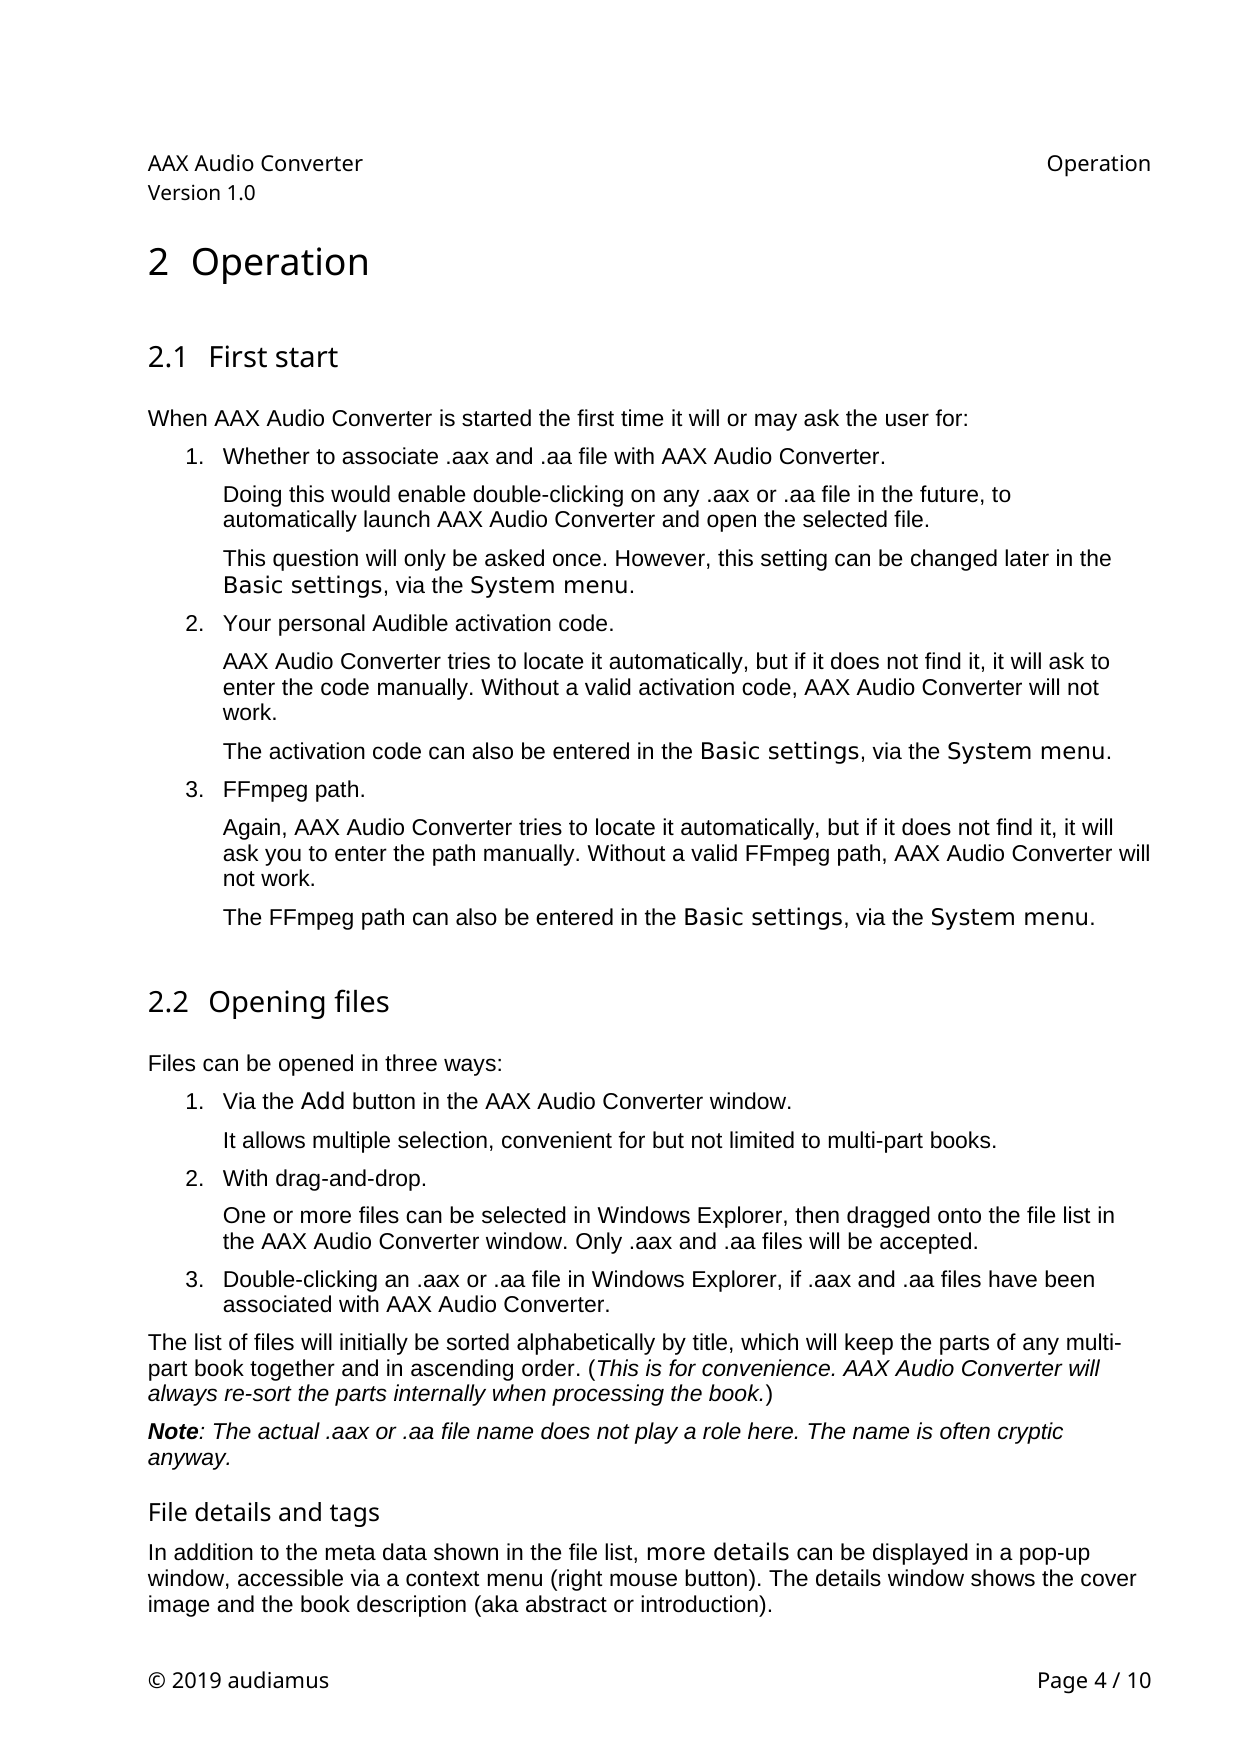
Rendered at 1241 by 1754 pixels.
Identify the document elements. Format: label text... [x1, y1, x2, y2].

text The list of files will initially be sorted alphabetically by title, which will keep the parts of any multi-part book together and in ascending order. (This is for convenience. AAX Audio Converter will always re-sort the parts internally when processing the book.) [148, 1330, 1152, 1407]
subtitle Opening files [148, 981, 1152, 1021]
subtitle File details and tags [148, 1495, 1152, 1529]
list The activation code can also be entered in the Basic settings, via the System menu. [185, 738, 1152, 765]
subtitle First start [148, 337, 1152, 376]
list AAX Audio Converter tries to locate it automatically, but if it does not find it, it will ask to enter the code manually. Without a valid activation code, AAX Audio Converter will not work. [185, 649, 1152, 726]
text Files can be opened in three ways: [148, 1050, 1152, 1076]
text Note: The actual .aax or .aa file name does not play a role here. The name is often cryptic anyway. [148, 1419, 1152, 1470]
list With drag-and-drop. [185, 1165, 1152, 1191]
text When AAX Audio Converter is started the first time it will or may ask the user for: [148, 406, 1152, 431]
list It allows multiple selection, convenient for but not limited to multi-part books. [185, 1127, 1152, 1153]
list Via the Add button in the AAX Audio Converter window. [185, 1088, 1152, 1115]
list Double-clicking an .aax or .aa file in Windows Explorer, if .aax and .aa files have been associated with AAX Audio Converter. [185, 1267, 1152, 1318]
text In addition to the meta data shown in the file list, more details can be displayed in a pop-up window, accessible via a context menu (right mouse button). The details window shows the cover image and the book description (aka abstract or introduction). [148, 1539, 1152, 1617]
list This question will only be asked once. However, this setting can be changed later in the Basic settings, via the System menu. [185, 545, 1152, 599]
list Whether to associate .aax and .aa file with AAX Audio Converter. [185, 444, 1152, 469]
list FFmpeg path. [185, 777, 1152, 803]
subtitle Operation [148, 235, 1152, 286]
list Doing this would enable double-clicking on any .aax or .aa file in the future, to automatically launch AAX Audio Converter and open the selected file. [185, 482, 1152, 533]
list One or more files can be selected in Windows Explorer, then dragged onto the file list in the AAX Audio Converter window. Only .aax and .aa files will be accepted. [185, 1203, 1152, 1254]
list Your personal Audible activation code. [185, 611, 1152, 637]
list Again, AAX Audio Converter tries to locate it automatically, but if it does not find it, it will ask you to enter the path manually. Without a valid FFmpeg path, AAX Audio Converter will not work. [185, 815, 1152, 892]
list The FFmpeg path can also be entered in the Basic settings, via the System menu. [185, 904, 1152, 931]
